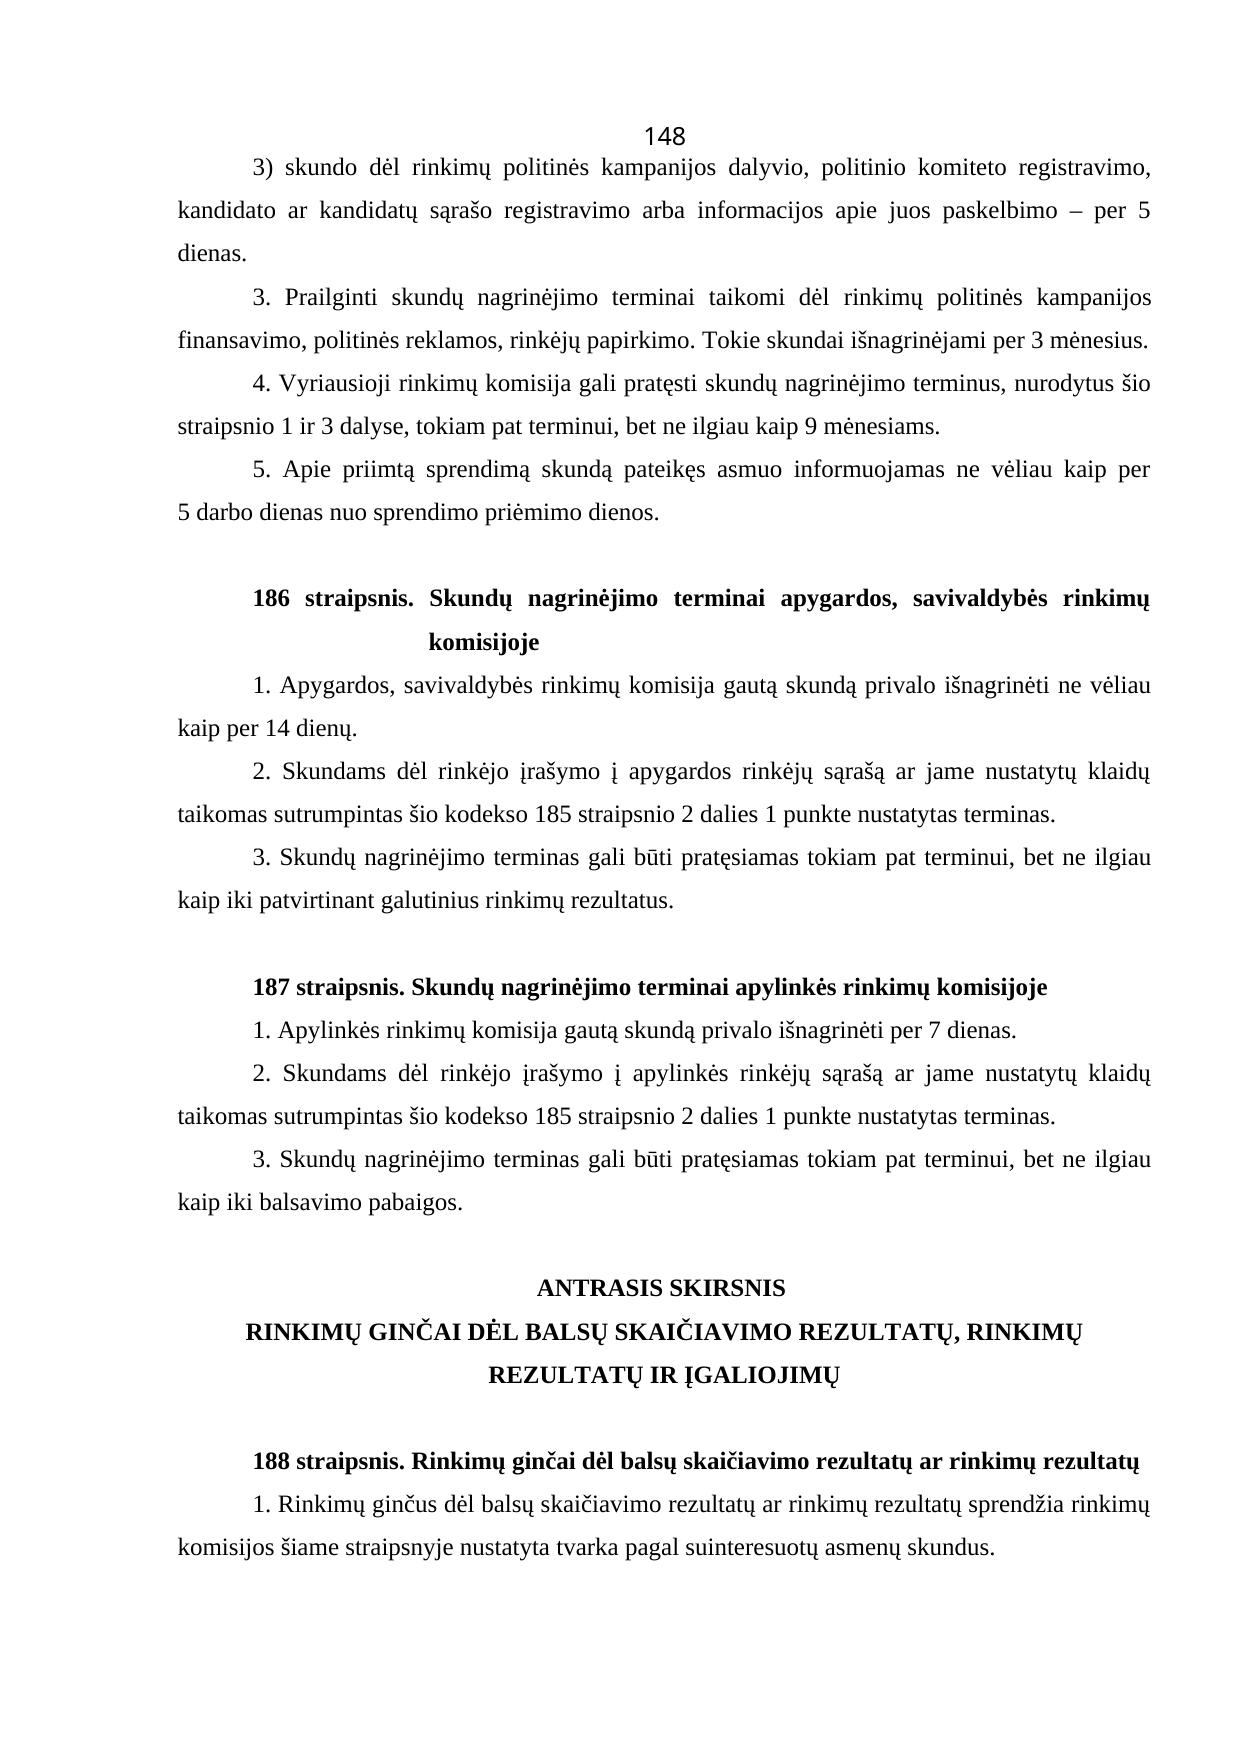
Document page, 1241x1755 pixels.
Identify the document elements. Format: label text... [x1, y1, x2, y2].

text 187 straipsnis. Skundų nagrinėjimo terminai apylinkės rinkimų komisijoje [177, 972, 1152, 1000]
text 2. Skundams dėl rinkėjo įrašymo į apygardos rinkėjų sąrašą ar jame nustatytų klaidų taikomas sutrumpintas šio kodekso 185 straipsnio 2 dalies 1 punkte nustatytas terminas. [177, 756, 1152, 828]
text 188 straipsnis. Rinkimų ginčai dėl balsų skaičiavimo rezultatų ar rinkimų rezultatų [177, 1446, 1152, 1475]
text 3. Skundų nagrinėjimo terminas gali būti pratęsiamas tokiam pat terminui, bet ne ilgiau kaip iki balsavimo pabaigos. [177, 1144, 1152, 1216]
text 1. Rinkimų ginčus dėl balsų skaičiavimo rezultatų ar rinkimų rezultatų sprendžia rinkimų komisijos šiame straipsnyje nustatyta tvarka pagal suinteresuotų asmenų skundus. [177, 1489, 1152, 1561]
text RINKIMŲ GINČAI DĖL BALSŲ SKAIČIAVIMO REZULTATŲ, RINKIMŲ REZULTATŲ IR ĮGALIOJIMŲ [177, 1317, 1152, 1388]
text 3. Prailginti skundų nagrinėjimo terminai taikomi dėl rinkimų politinės kampanijos finansavimo, politinės reklamos, rinkėjų papirkimo. Tokie skundai išnagrinėjami per 3 mėnesius. [177, 282, 1152, 353]
text 3. Skundų nagrinėjimo terminas gali būti pratęsiamas tokiam pat terminui, bet ne ilgiau kaip iki patvirtinant galutinius rinkimų rezultatus. [177, 842, 1152, 914]
text 1. Apygardos, savivaldybės rinkimų komisija gautą skundą privalo išnagrinėti ne vėliau kaip per 14 dienų. [177, 670, 1152, 742]
text ANTRASIS SKIRSNIS [177, 1273, 1152, 1302]
text 4. Vyriausioji rinkimų komisija gali pratęsti skundų nagrinėjimo terminus, nurodytus šio straipsnio 1 ir 3 dalyse, tokiam pat terminui, bet ne ilgiau kaip 9 mėnesiams. [177, 368, 1152, 440]
text 1. Apylinkės rinkimų komisija gautą skundą privalo išnagrinėti per 7 dienas. [177, 1015, 1152, 1043]
text 3) skundo dėl rinkimų politinės kampanijos dalyvio, politinio komiteto registravimo, kandidato ar kandidatų sąrašo registravimo arba informacijos apie juos paskelbimo – per 5 dienas. [177, 152, 1152, 267]
text 5. Apie priimtą sprendimą skundą pateikęs asmuo informuojamas ne vėliau kaip per 5 darbo dienas nuo sprendimo priėmimo dienos. [177, 454, 1152, 526]
text 186 straipsnis. Skundų nagrinėjimo terminai apygardos, savivaldybės rinkimų komisijoje [252, 583, 1152, 655]
text 2. Skundams dėl rinkėjo įrašymo į apylinkės rinkėjų sąrašą ar jame nustatytų klaidų taikomas sutrumpintas šio kodekso 185 straipsnio 2 dalies 1 punkte nustatytas terminas. [177, 1058, 1152, 1130]
